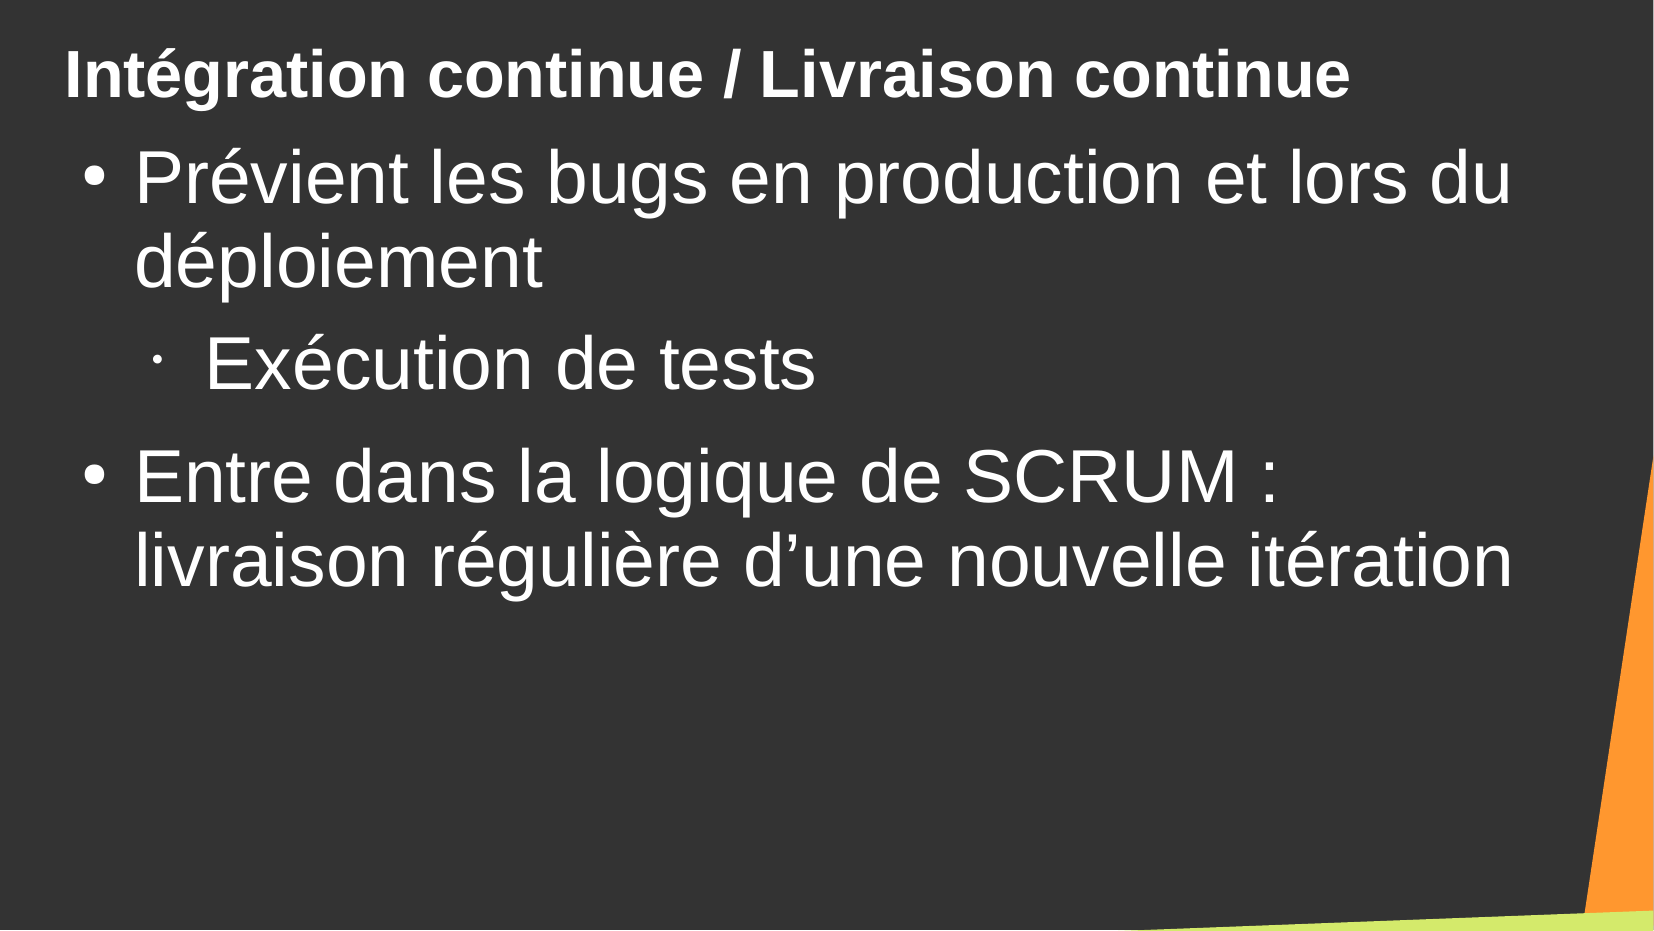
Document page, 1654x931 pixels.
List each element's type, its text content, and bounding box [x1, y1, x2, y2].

list Prévient les bugs en production et lors du déploiement Exécution de tests Entre dans la logique de SCRUM : livraison régulière d’une nouvelle itération [63, 135, 1542, 674]
title Intégration continue / Livraison continue [64, 37, 1388, 115]
text_box [1118, 451, 1654, 931]
